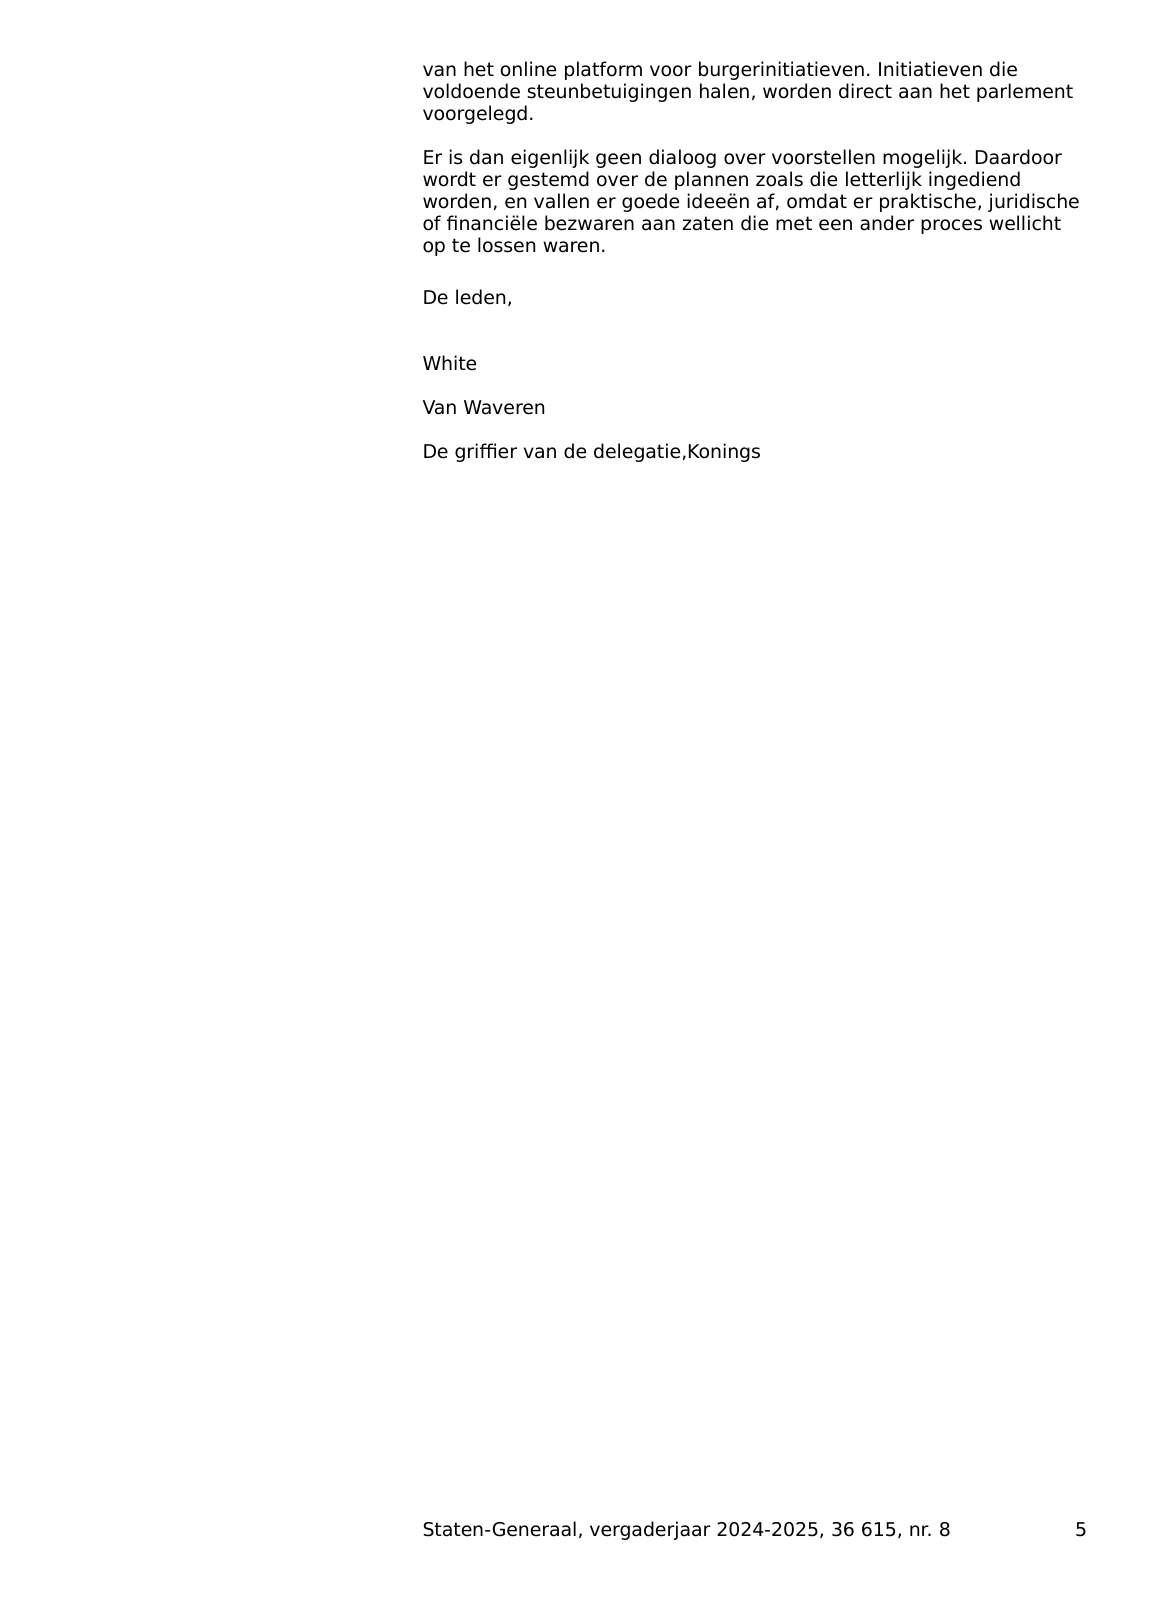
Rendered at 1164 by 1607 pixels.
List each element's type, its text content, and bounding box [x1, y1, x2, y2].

text van het online platform voor burgerinitiatieven. Initiatieven die voldoende steunbetuigingen halen, worden direct aan het parlement voorgelegd. [422, 59, 1087, 125]
text De leden, [422, 287, 1087, 309]
text Er is dan eigenlijk geen dialoog over voorstellen mogelijk. Daardoor wordt er gestemd over de plannen zoals die letterlijk ingediend worden, en vallen er goede ideeën af, omdat er praktische, juridische of financiële bezwaren aan zaten die met een ander proces wellicht op te lossen waren. [422, 147, 1087, 257]
text De griffier van de delegatie,Konings [422, 441, 1087, 463]
text White Van Waveren [422, 331, 1087, 419]
